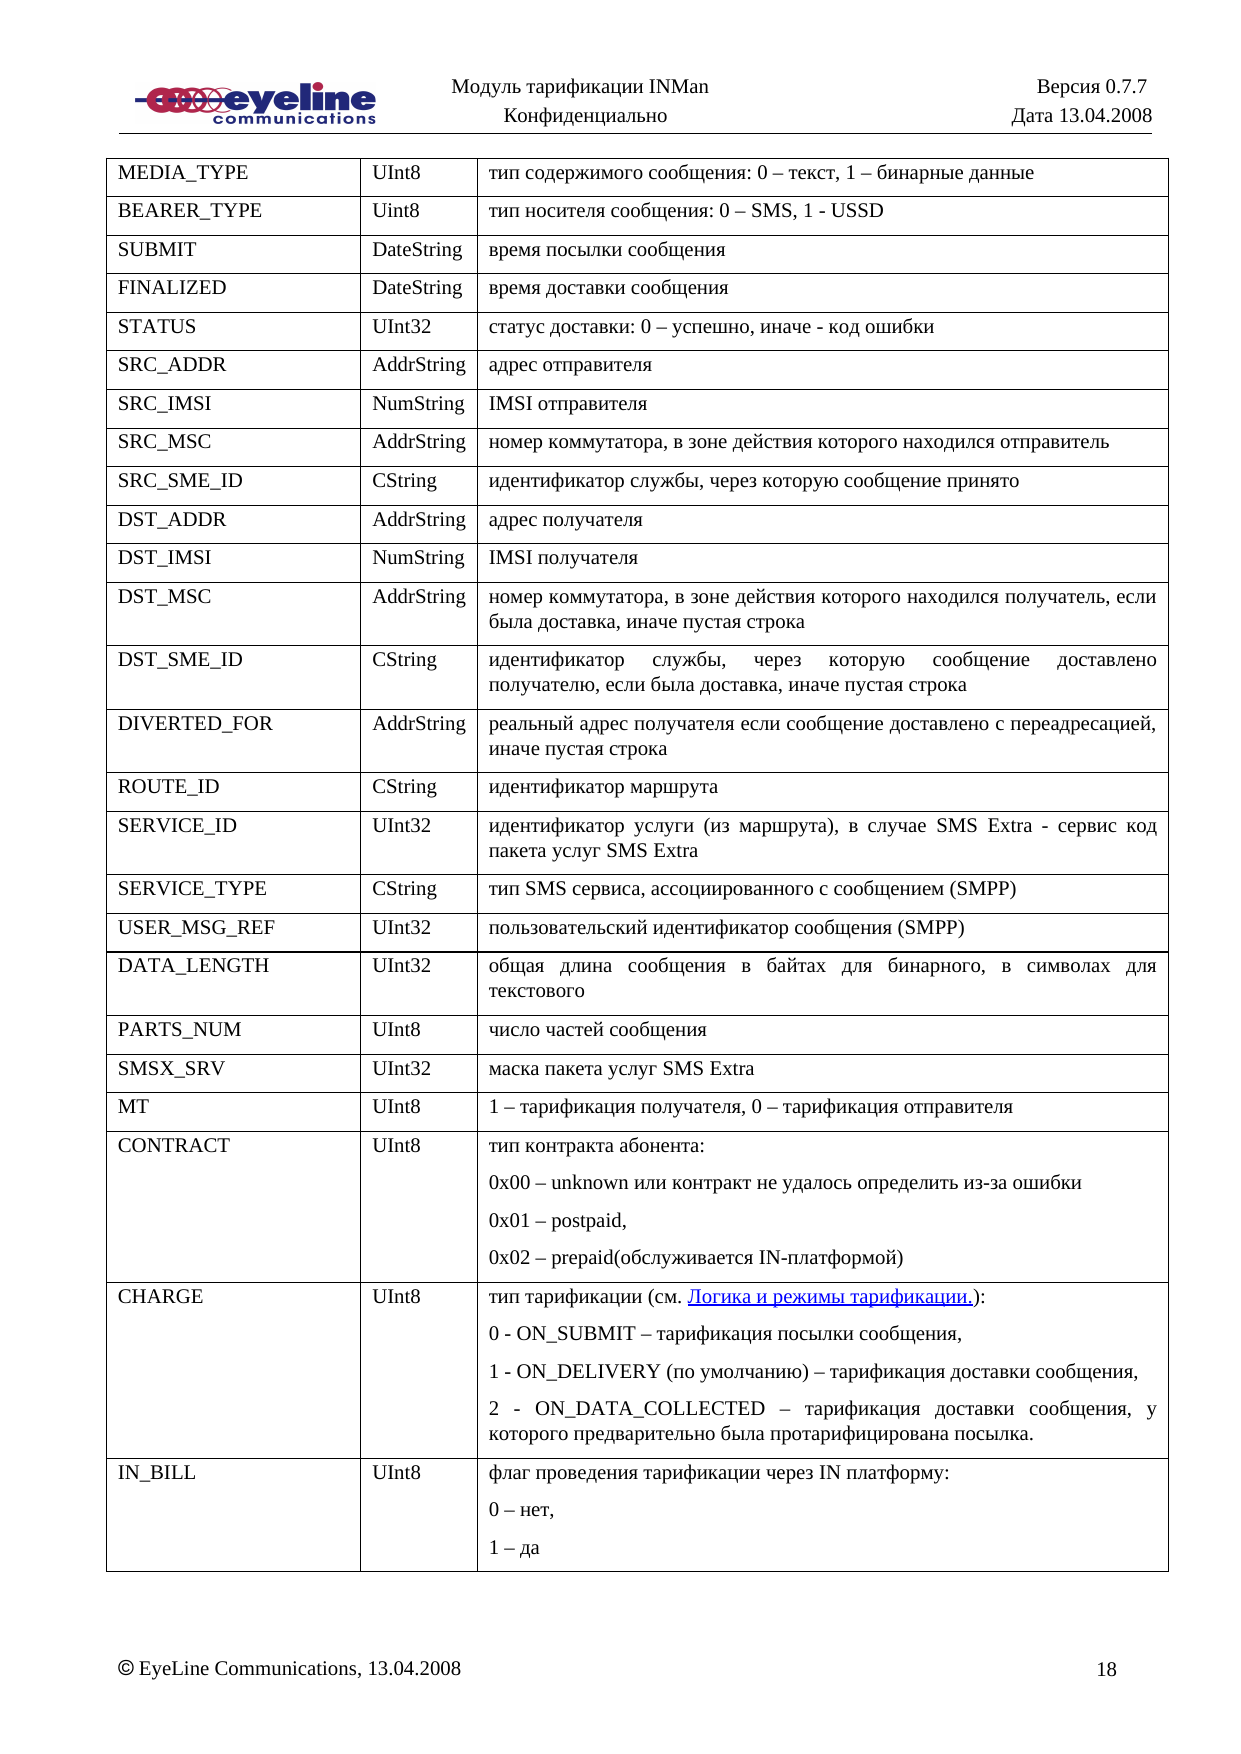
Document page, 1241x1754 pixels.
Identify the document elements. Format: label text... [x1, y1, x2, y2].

table_cell IN_BILL [107, 1459, 360, 1571]
table_cell номер коммутатора, в зоне действия которого находился получатель, если была доставка, иначе пустая строка [478, 583, 1168, 645]
table_cell CONTRACT [107, 1132, 360, 1282]
table_cell SRC_SME_ID [107, 467, 360, 504]
table_cell UInt32 [361, 812, 477, 874]
table_cell тип носителя сообщения: 0 – SMS, 1 - USSD [478, 197, 1168, 235]
table_cell 1 – тарификация получателя, 0 – тарификация отправителя [478, 1093, 1168, 1131]
table_cell DateString [361, 274, 477, 312]
table_cell MT [107, 1093, 360, 1131]
table_cell номер коммутатора, в зоне действия которого находился отправитель [478, 429, 1168, 466]
table_cell DST_IMSI [107, 544, 360, 582]
table_cell SRC_ADDR [107, 351, 360, 389]
table_cell Uint8 [361, 197, 477, 235]
table_cell CString [361, 875, 477, 913]
table_cell IMSI отправителя [478, 390, 1168, 427]
table_cell адрес отправителя [478, 351, 1168, 389]
table_cell NumString [361, 544, 477, 582]
table_cell MEDIA_TYPE [107, 159, 360, 196]
table_cell DST_ADDR [107, 506, 360, 543]
table_cell UInt8 [361, 1459, 477, 1571]
table_cell AddrString [361, 429, 477, 466]
table_cell STATUS [107, 313, 360, 350]
picture [135, 82, 376, 124]
table_cell UInt32 [361, 914, 477, 951]
table_cell время доставки сообщения [478, 274, 1168, 312]
table_cell UInt8 [361, 1093, 477, 1131]
table_cell AddrString [361, 583, 477, 645]
table_cell UInt8 [361, 1283, 477, 1458]
table_cell IMSI получателя [478, 544, 1168, 582]
table_cell UInt32 [361, 1055, 477, 1092]
table_cell статус доставки: 0 – успешно, иначе - код ошибки [478, 313, 1168, 350]
table_cell AddrString [361, 351, 477, 389]
table_cell DST_MSC [107, 583, 360, 645]
table_cell SMSX_SRV [107, 1055, 360, 1092]
table_cell DateString [361, 236, 477, 273]
table_cell время посылки сообщения [478, 236, 1168, 273]
table_cell SERVICE_TYPE [107, 875, 360, 913]
table_cell UInt8 [361, 1016, 477, 1053]
table_cell тип SMS сервиса, ассоциированного с сообщением (SMPP) [478, 875, 1168, 913]
table_cell тип содержимого сообщения: 0 – текст, 1 – бинарные данные [478, 159, 1168, 196]
table_cell UInt32 [361, 953, 477, 1015]
table_cell DIVERTED_FOR [107, 710, 360, 772]
table_cell адрес получателя [478, 506, 1168, 543]
table_cell USER_MSG_REF [107, 914, 360, 951]
table_cell FINALIZED [107, 274, 360, 312]
table_cell CString [361, 773, 477, 811]
table_cell идентификатор службы, через которую сообщение принято [478, 467, 1168, 504]
table_cell PARTS_NUM [107, 1016, 360, 1053]
table_cell AddrString [361, 710, 477, 772]
table_cell маска пакета услуг SMS Extra [478, 1055, 1168, 1092]
table_cell реальный адрес получателя если сообщение доставлено с переадресацией, иначе пустая строка [478, 710, 1168, 772]
table_cell SERVICE_ID [107, 812, 360, 874]
table_cell тип контракта абонента: 0x00 – unknown или контракт не удалось определить из-за ошибки 0x01 – postpaid, 0x02 – prepaid(обслуживается IN-платформой) [478, 1132, 1168, 1282]
table_cell ROUTE_ID [107, 773, 360, 811]
table_cell UInt8 [361, 159, 477, 196]
table_cell DATA_LENGTH [107, 953, 360, 1015]
table_cell тип тарификации (см. Логика и режимы тарификации.): 0 - ON_SUBMIT – тарификация посылки сообщения, 1 - ON_DELIVERY (по умолчанию) – тарификация доставки сообщения, 2 - ON_DATA_COLLECTED – тарификация доставки сообщения, у которого предварительно была протарифицирована посылка. [478, 1283, 1168, 1458]
table_cell SRC_IMSI [107, 390, 360, 427]
table_cell NumString [361, 390, 477, 427]
table_cell CString [361, 646, 477, 709]
table_cell DST_SME_ID [107, 646, 360, 709]
table_cell идентификатор маршрута [478, 773, 1168, 811]
table_cell число частей сообщения [478, 1016, 1168, 1053]
table_cell BEARER_TYPE [107, 197, 360, 235]
table_cell SUBMIT [107, 236, 360, 273]
table_cell UInt32 [361, 313, 477, 350]
table_cell CHARGE [107, 1283, 360, 1458]
table_cell UInt8 [361, 1132, 477, 1282]
table_cell идентификатор службы, через которую сообщение доставлено получателю, если была доставка, иначе пустая строка [478, 646, 1168, 709]
table_cell идентификатор услуги (из маршрута), в случае SMS Extra - сервис код пакета услуг SMS Extra [478, 812, 1168, 874]
table_cell пользовательский идентификатор сообщения (SMPP) [478, 914, 1168, 951]
table_cell SRC_MSC [107, 429, 360, 466]
table_cell флаг проведения тарификации через IN платформу: 0 – нет, 1 – да [478, 1459, 1168, 1571]
table_cell общая длина сообщения в байтах для бинарного, в символах для текстового [478, 953, 1168, 1015]
table_cell CString [361, 467, 477, 504]
table_cell AddrString [361, 506, 477, 543]
